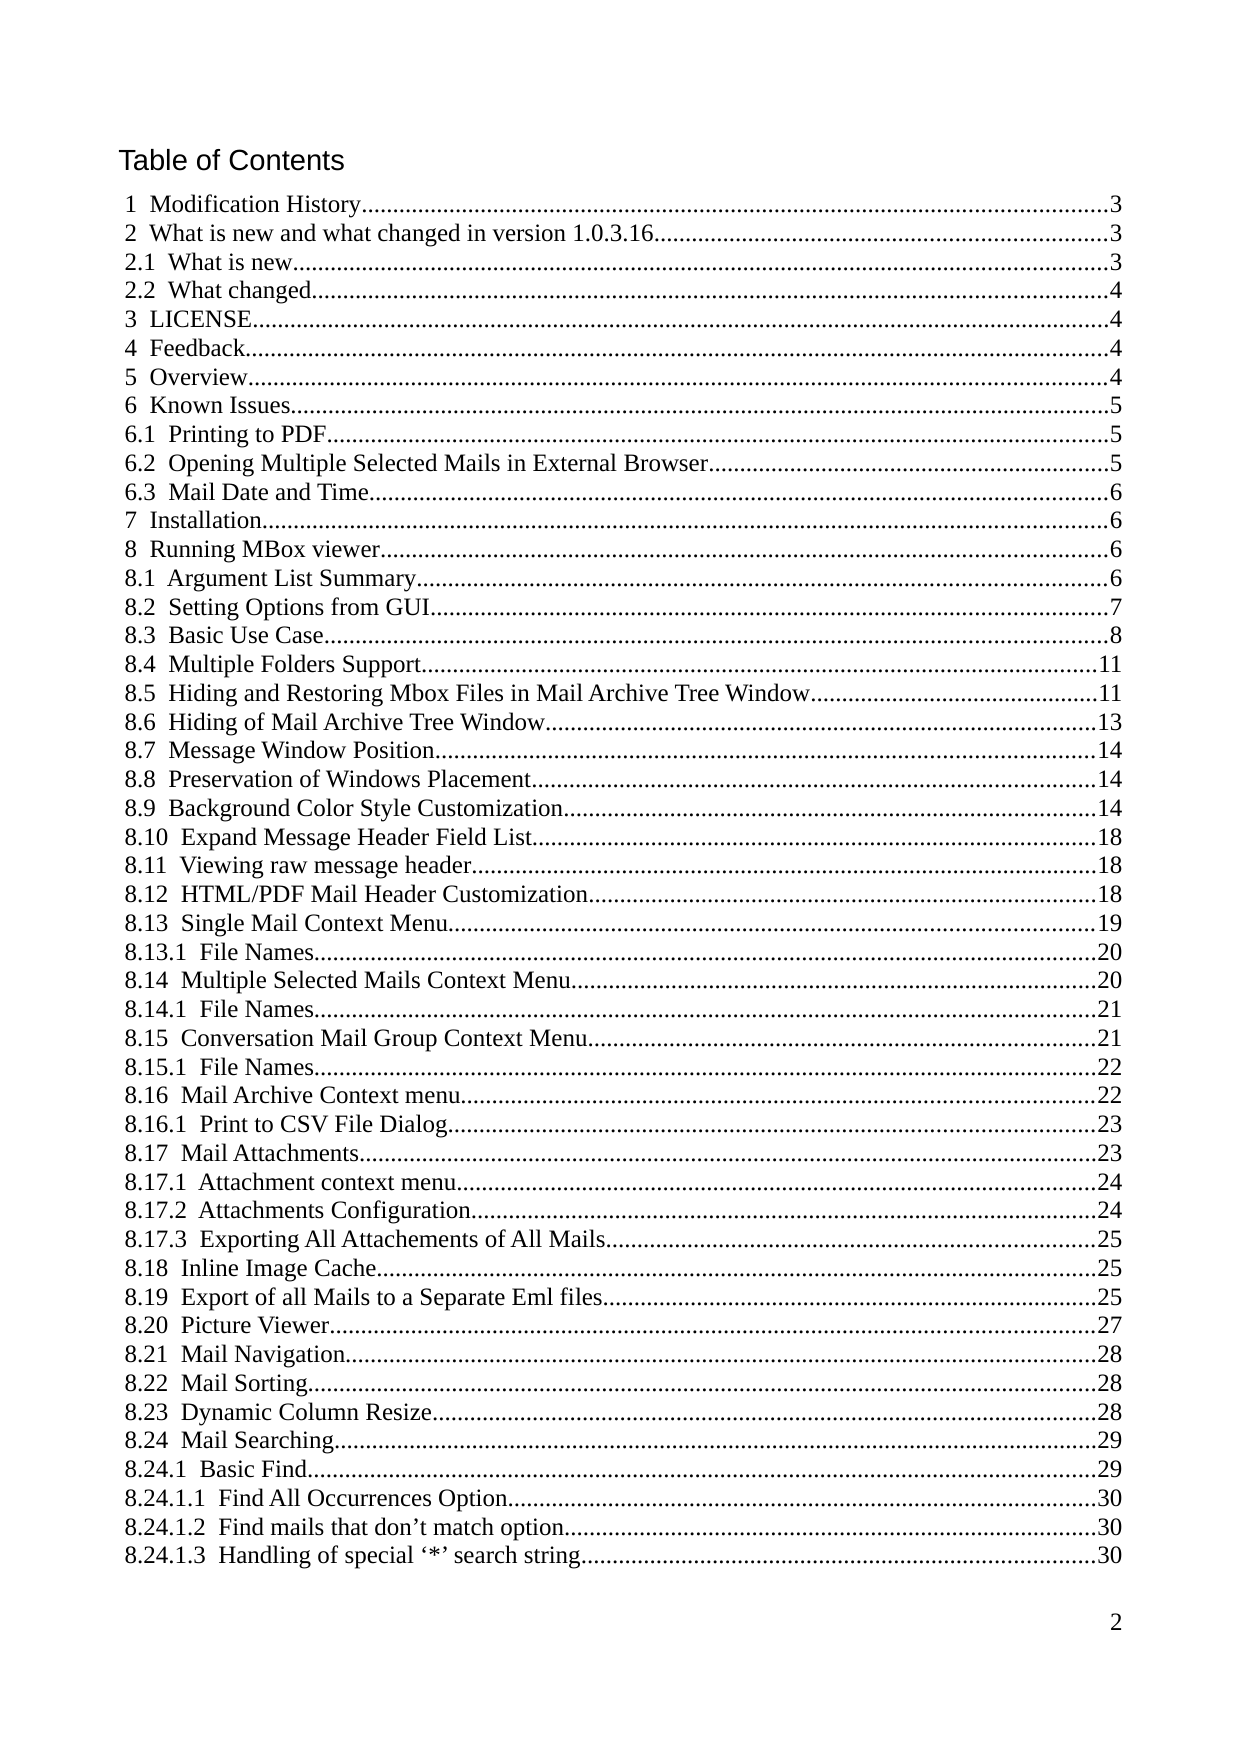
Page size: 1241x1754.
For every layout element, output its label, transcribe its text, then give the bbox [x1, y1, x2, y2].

text 8.8 Preservation of Windows Placement 14 [118, 764, 1122, 793]
text 8.21 Mail Navigation 28 [118, 1339, 1122, 1368]
text 8 Running MBox viewer 6 [118, 534, 1122, 563]
text 8.17.1 Attachment context menu 24 [118, 1167, 1122, 1195]
text 5 Overview 4 [118, 362, 1122, 390]
text 8.13.1 File Names 20 [118, 937, 1122, 965]
text 8.20 Picture Viewer 27 [118, 1310, 1122, 1339]
text 8.24.1.2 Find mails that don’t match option 30 [118, 1512, 1122, 1540]
text 8.1 Argument List Summary 6 [118, 563, 1122, 592]
text 6.2 Opening Multiple Selected Mails in External Browser 5 [118, 448, 1122, 477]
text 8.24.1 Basic Find 29 [118, 1454, 1122, 1483]
text 8.5 Hiding and Restoring Mbox Files in Mail Archive Tree Window 11 [118, 678, 1122, 707]
text 8.12 HTML/PDF Mail Header Customization 18 [118, 879, 1122, 908]
text 4 Feedback 4 [118, 333, 1122, 362]
text 7 Installation 6 [118, 505, 1122, 534]
text 6 Known Issues 5 [118, 390, 1122, 419]
text 8.13 Single Mail Context Menu 19 [118, 908, 1122, 937]
text 8.24.1.3 Handling of special ‘*’ search string 30 [118, 1540, 1122, 1569]
text 8.6 Hiding of Mail Archive Tree Window 13 [118, 707, 1122, 735]
text 8.18 Inline Image Cache 25 [118, 1253, 1122, 1282]
text 8.15.1 File Names 22 [118, 1052, 1122, 1080]
text 6.3 Mail Date and Time 6 [118, 477, 1122, 505]
text 8.2 Setting Options from GUI 7 [118, 592, 1122, 620]
text 8.23 Dynamic Column Resize 28 [118, 1397, 1122, 1425]
text 8.22 Mail Sorting 28 [118, 1368, 1122, 1397]
text 3 LICENSE 4 [118, 304, 1122, 333]
text 8.15 Conversation Mail Group Context Menu 21 [118, 1023, 1122, 1052]
text 8.16 Mail Archive Context menu 22 [118, 1080, 1122, 1109]
text 8.24.1.1 Find All Occurrences Option 30 [118, 1483, 1122, 1512]
text 8.9 Background Color Style Customization 14 [118, 793, 1122, 822]
subtitle Table of Contents [118, 143, 1122, 177]
text 8.17.2 Attachments Configuration 24 [118, 1195, 1122, 1224]
text 8.11 Viewing raw message header 18 [118, 850, 1122, 879]
text 8.14.1 File Names 21 [118, 994, 1122, 1023]
text 8.3 Basic Use Case 8 [118, 620, 1122, 649]
text 2.1 What is new 3 [118, 247, 1122, 275]
text 8.19 Export of all Mails to a Separate Eml files 25 [118, 1282, 1122, 1310]
text 8.10 Expand Message Header Field List 18 [118, 822, 1122, 850]
text 2 What is new and what changed in version 1.0.3.16 3 [118, 218, 1122, 247]
text 2.2 What changed 4 [118, 275, 1122, 304]
text 8.7 Message Window Position 14 [118, 735, 1122, 764]
text 1 Modification History 3 [118, 189, 1122, 218]
text 8.16.1 Print to CSV File Dialog 23 [118, 1109, 1122, 1138]
text 8.4 Multiple Folders Support 11 [118, 649, 1122, 678]
text 8.17 Mail Attachments 23 [118, 1138, 1122, 1167]
text 6.1 Printing to PDF 5 [118, 419, 1122, 448]
text 8.14 Multiple Selected Mails Context Menu 20 [118, 965, 1122, 994]
text 8.24 Mail Searching 29 [118, 1425, 1122, 1454]
text 8.17.3 Exporting All Attachements of All Mails 25 [118, 1224, 1122, 1253]
